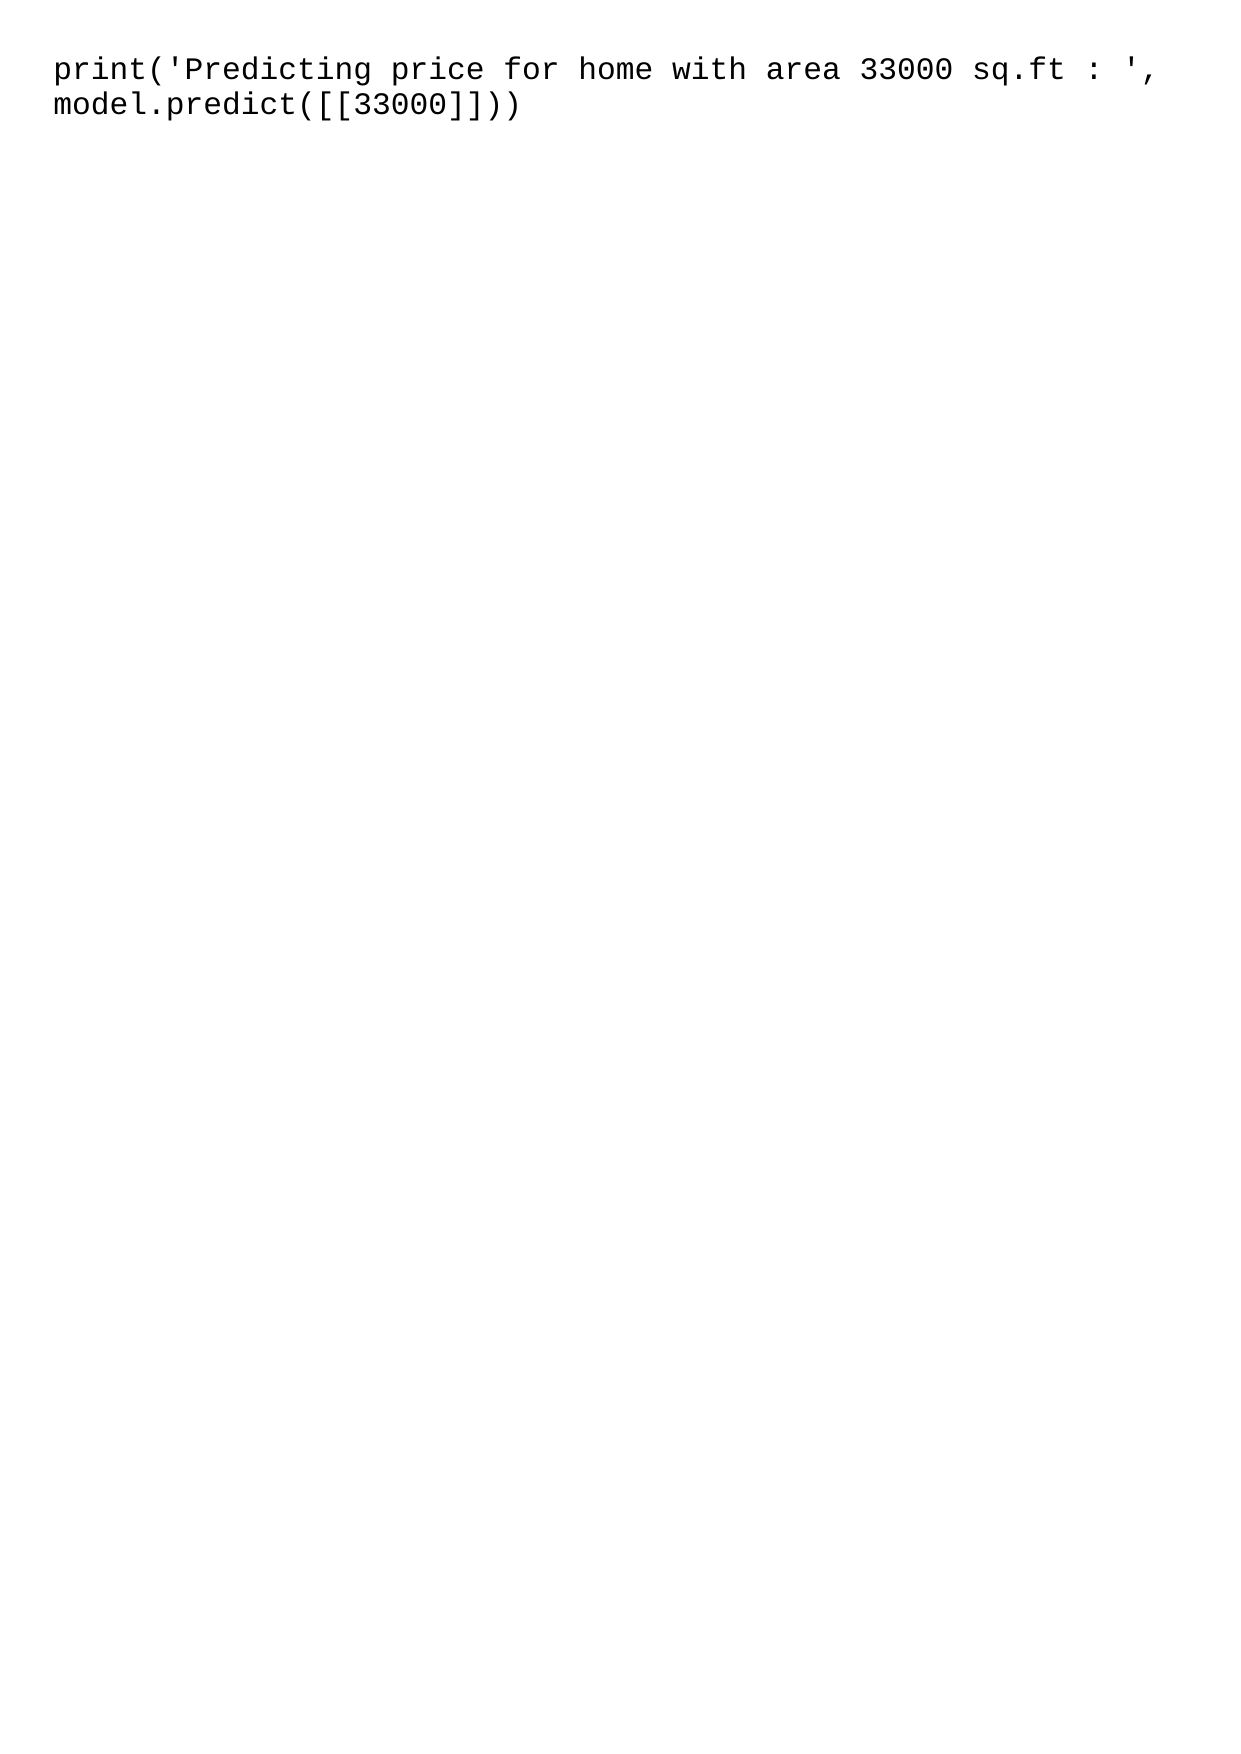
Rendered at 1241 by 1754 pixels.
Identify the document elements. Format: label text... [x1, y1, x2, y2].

text print('Predicting price for home with area 33000 sq.ft : ', model.predict([[33000]])) [53, 53, 1187, 124]
